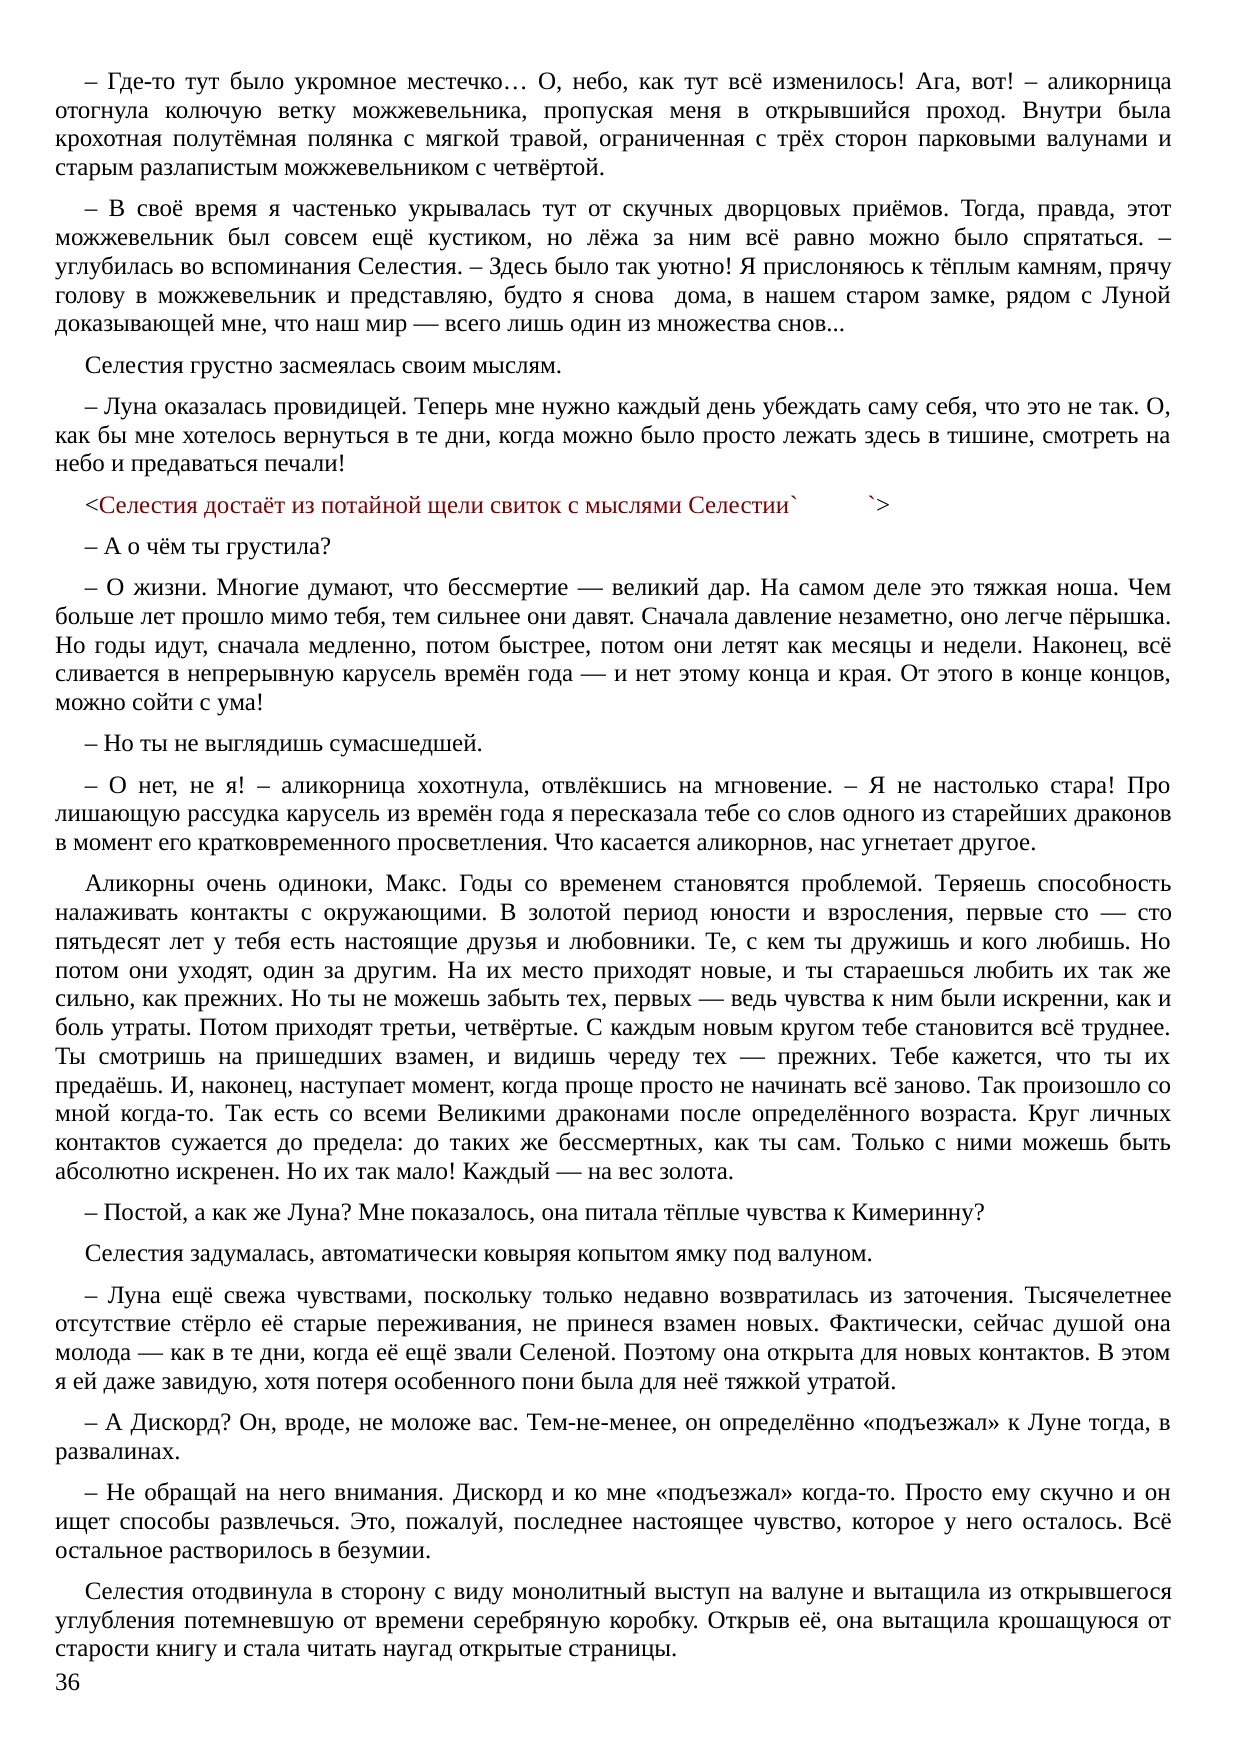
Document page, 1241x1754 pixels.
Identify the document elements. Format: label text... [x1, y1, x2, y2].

text – Постой, а как же Луна? Мне показалось, она питала тёплые чувства к Кимеринну? [55, 1197, 1173, 1226]
text Аликорны очень одиноки, Макс. Годы со временем становятся проблемой. Теряешь способность налаживать контакты с окружающими. В золотой период юности и взросления, первые сто — сто пятьдесят лет у тебя есть настоящие друзья и любовники. Те, с кем ты дружишь и кого любишь. Но потом они уходят, один за другим. На их место приходят новые, и ты стараешься любить их так же сильно, как прежних. Но ты не можешь забыть тех, первых — ведь чувства к ним были искренни, как и боль утраты. Потом приходят третьи, четвёртые. С каждым новым кругом тебе становится всё труднее. Ты смотришь на пришедших взамен, и видишь череду тех — прежних. Тебе кажется, что ты их предаёшь. И, наконец, наступает момент, когда проще просто не начинать всё заново. Так произошло со мной когда-то. Так есть со всеми Великими драконами после определённого возраста. Круг личных контактов сужается до предела: до таких же бессмертных, как ты сам. Только с ними можешь быть абсолютно искренен. Но их так мало! Каждый — на вес золота. [55, 868, 1173, 1185]
text <Селестия достаёт из потайной щели свиток с мыслями Селестии` `> [55, 490, 1173, 518]
text – А о чём ты грустила? [55, 531, 1173, 560]
text – В своё время я частенько укрывалась тут от скучных дворцовых приёмов. Тогда, правда, этот можжевельник был совсем ещё кустиком, но лёжа за ним всё равно можно было спрятаться. – углубилась во вспоминания Селестия. – Здесь было так уютно! Я прислоняюсь к тёплым камням, прячу голову в можжевельник и представляю, будто я снова дома, в нашем старом замке, рядом с Луной доказывающей мне, что наш мир — всего лишь один из множества снов... [55, 193, 1173, 337]
text Селестия отодвинула в сторону с виду монолитный выступ на валуне и вытащила из открывшегося углубления потемневшую от времени серебряную коробку. Открыв её, она вытащила крошащуюся от старости книгу и стала читать наугад открытые страницы. [55, 1576, 1173, 1662]
text – Где-то тут было укромное местечко… О, небо, как тут всё изменилось! Ага, вот! – аликорница отогнула колючую ветку можжевельника, пропуская меня в открывшийся проход. Внутри была крохотная полутёмная полянка с мягкой травой, ограниченная с трёх сторон парковыми валунами и старым разлапистым можжевельником с четвёртой. [55, 66, 1173, 181]
text – Не обращай на него внимания. Дискорд и ко мне «подъезжал» когда-то. Просто ему скучно и он ищет способы развлечься. Это, пожалуй, последнее настоящее чувство, которое у него осталось. Всё остальное растворилось в безумии. [55, 1477, 1173, 1563]
text Селестия грустно засмеялась своим мыслям. [55, 350, 1173, 378]
text – О нет, не я! – аликорница хохотнула, отвлёкшись на мгновение. – Я не настолько стара! Про лишающую рассудка карусель из времён года я пересказала тебе со слов одного из старейших драконов в момент его кратковременного просветления. Что касается аликорнов, нас угнетает другое. [55, 770, 1173, 856]
text – А Дискорд? Он, вроде, не моложе вас. Тем-не-менее, он определённо «подъезжал» к Луне тогда, в развалинах. [55, 1407, 1173, 1465]
text – Луна оказалась провидицей. Теперь мне нужно каждый день убеждать саму себя, что это не так. О, как бы мне хотелось вернуться в те дни, когда можно было просто лежать здесь в тишине, смотреть на небо и предаваться печали! [55, 391, 1173, 477]
text – О жизни. Многие думают, что бессмертие — великий дар. На самом деле это тяжкая ноша. Чем больше лет прошло мимо тебя, тем сильнее они давят. Сначала давление незаметно, оно легче пёрышка. Но годы идут, сначала медленно, потом быстрее, потом они летят как месяцы и недели. Наконец, всё сливается в непрерывную карусель времён года — и нет этому конца и края. От этого в конце концов, можно сойти с ума! [55, 572, 1173, 716]
text – Луна ещё свежа чувствами, поскольку только недавно возвратилась из заточения. Тысячелетнее отсутствие стёрло её старые переживания, не принеся взамен новых. Фактически, сейчас душой она молода — как в те дни, когда её ещё звали Селеной. Поэтому она открыта для новых контактов. В этом я ей даже завидую, хотя потеря особенного пони была для неё тяжкой утратой. [55, 1280, 1173, 1395]
text Селестия задумалась, автоматически ковыряя копытом ямку под валуном. [55, 1238, 1173, 1267]
text – Но ты не выглядишь сумасшедшей. [55, 728, 1173, 757]
